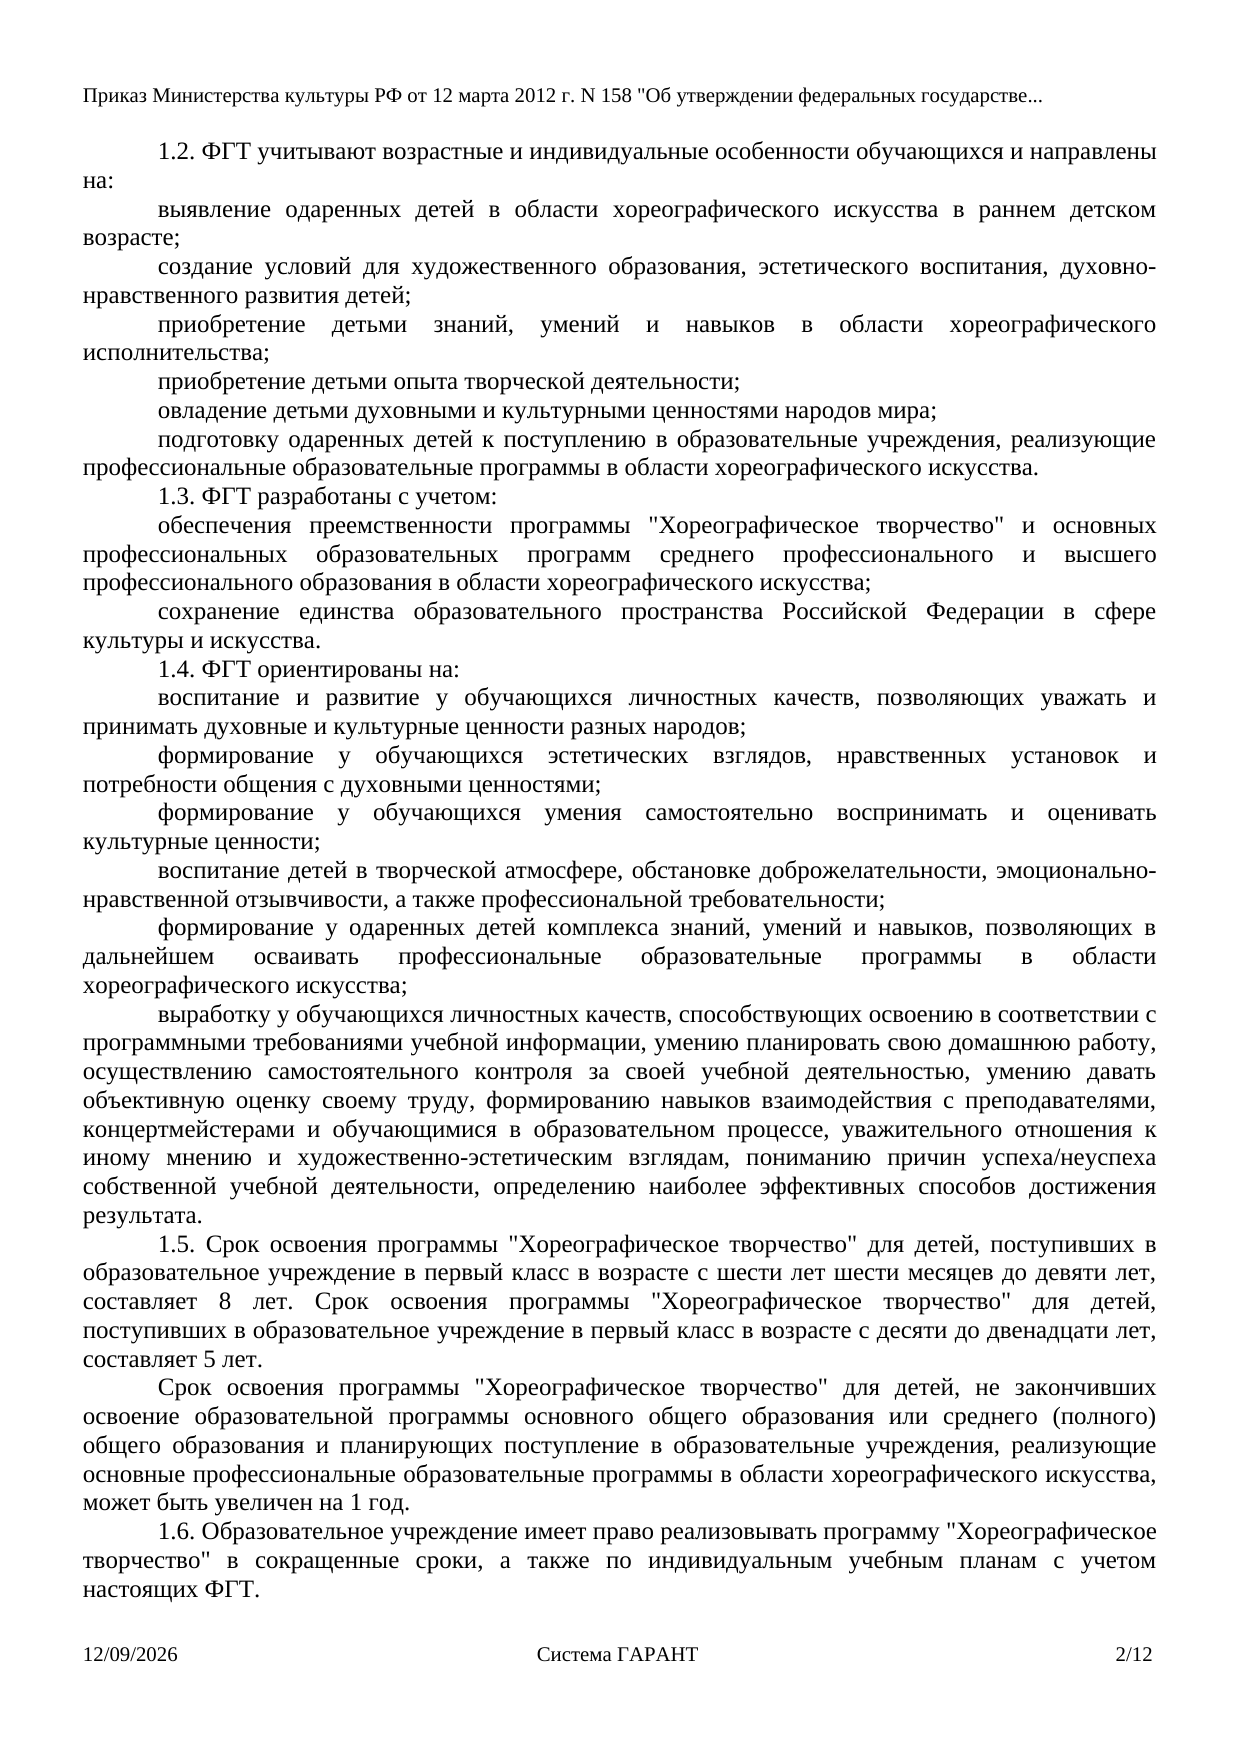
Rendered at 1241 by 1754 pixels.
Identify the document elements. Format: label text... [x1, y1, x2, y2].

text 1.4. ФГТ ориентированы на: [83, 654, 1157, 682]
text создание условий для художественного образования, эстетического воспитания, духовно-нравственного развития детей; [83, 251, 1157, 309]
text 1.6. Образовательное учреждение имеет право реализовывать программу "Хореографическое творчество" в сокращенные сроки, а также по индивидуальным учебным планам с учетом настоящих ФГТ. [83, 1516, 1157, 1602]
text формирование у обучающихся эстетических взглядов, нравственных установок и потребности общения с духовными ценностями; [83, 740, 1157, 797]
text 1.3. ФГТ разработаны с учетом: [83, 481, 1157, 510]
text сохранение единства образовательного пространства Российской Федерации в сфере культуры и искусства. [83, 596, 1157, 654]
text овладение детьми духовными и культурными ценностями народов мира; [83, 395, 1157, 424]
text выявление одаренных детей в области хореографического искусства в раннем детском возрасте; [83, 194, 1157, 251]
text приобретение детьми знаний, умений и навыков в области хореографического исполнительства; [83, 309, 1157, 366]
text выработку у обучающихся личностных качеств, способствующих освоению в соответствии с программными требованиями учебной информации, умению планировать свою домашнюю работу, осуществлению самостоятельного контроля за своей учебной деятельностью, умению давать объективную оценку своему труду, формированию навыков взаимодействия с преподавателями, концертмейстерами и обучающимися в образовательном процессе, уважительного отношения к иному мнению и художественно-эстетическим взглядам, пониманию причин успеха/неуспеха собственной учебной деятельности, определению наиболее эффективных способов достижения результата. [83, 999, 1157, 1229]
text обеспечения преемственности программы "Хореографическое творчество" и основных профессиональных образовательных программ среднего профессионального и высшего профессионального образования в области хореографического искусства; [83, 510, 1157, 596]
text формирование у обучающихся умения самостоятельно воспринимать и оценивать культурные ценности; [83, 797, 1157, 855]
text 1.5. Срок освоения программы "Хореографическое творчество" для детей, поступивших в образовательное учреждение в первый класс в возрасте с шести лет шести месяцев до девяти лет, составляет 8 лет. Срок освоения программы "Хореографическое творчество" для детей, поступивших в образовательное учреждение в первый класс в возрасте с десяти до двенадцати лет, составляет 5 лет. [83, 1229, 1157, 1372]
text воспитание и развитие у обучающихся личностных качеств, позволяющих уважать и принимать духовные и культурные ценности разных народов; [83, 682, 1157, 740]
text Срок освоения программы "Хореографическое творчество" для детей, не закончивших освоение образовательной программы основного общего образования или среднего (полного) общего образования и планирующих поступление в образовательные учреждения, реализующие основные профессиональные образовательные программы в области хореографического искусства, может быть увеличен на 1 год. [83, 1372, 1157, 1516]
text подготовку одаренных детей к поступлению в образовательные учреждения, реализующие профессиональные образовательные программы в области хореографического искусства. [83, 424, 1157, 481]
text приобретение детьми опыта творческой деятельности; [83, 366, 1157, 395]
text 1.2. ФГТ учитывают возрастные и индивидуальные особенности обучающихся и направлены на: [83, 136, 1157, 194]
text воспитание детей в творческой атмосфере, обстановке доброжелательности, эмоционально-нравственной отзывчивости, а также профессиональной требовательности; [83, 855, 1157, 912]
text формирование у одаренных детей комплекса знаний, умений и навыков, позволяющих в дальнейшем осваивать профессиональные образовательные программы в области хореографического искусства; [83, 912, 1157, 999]
